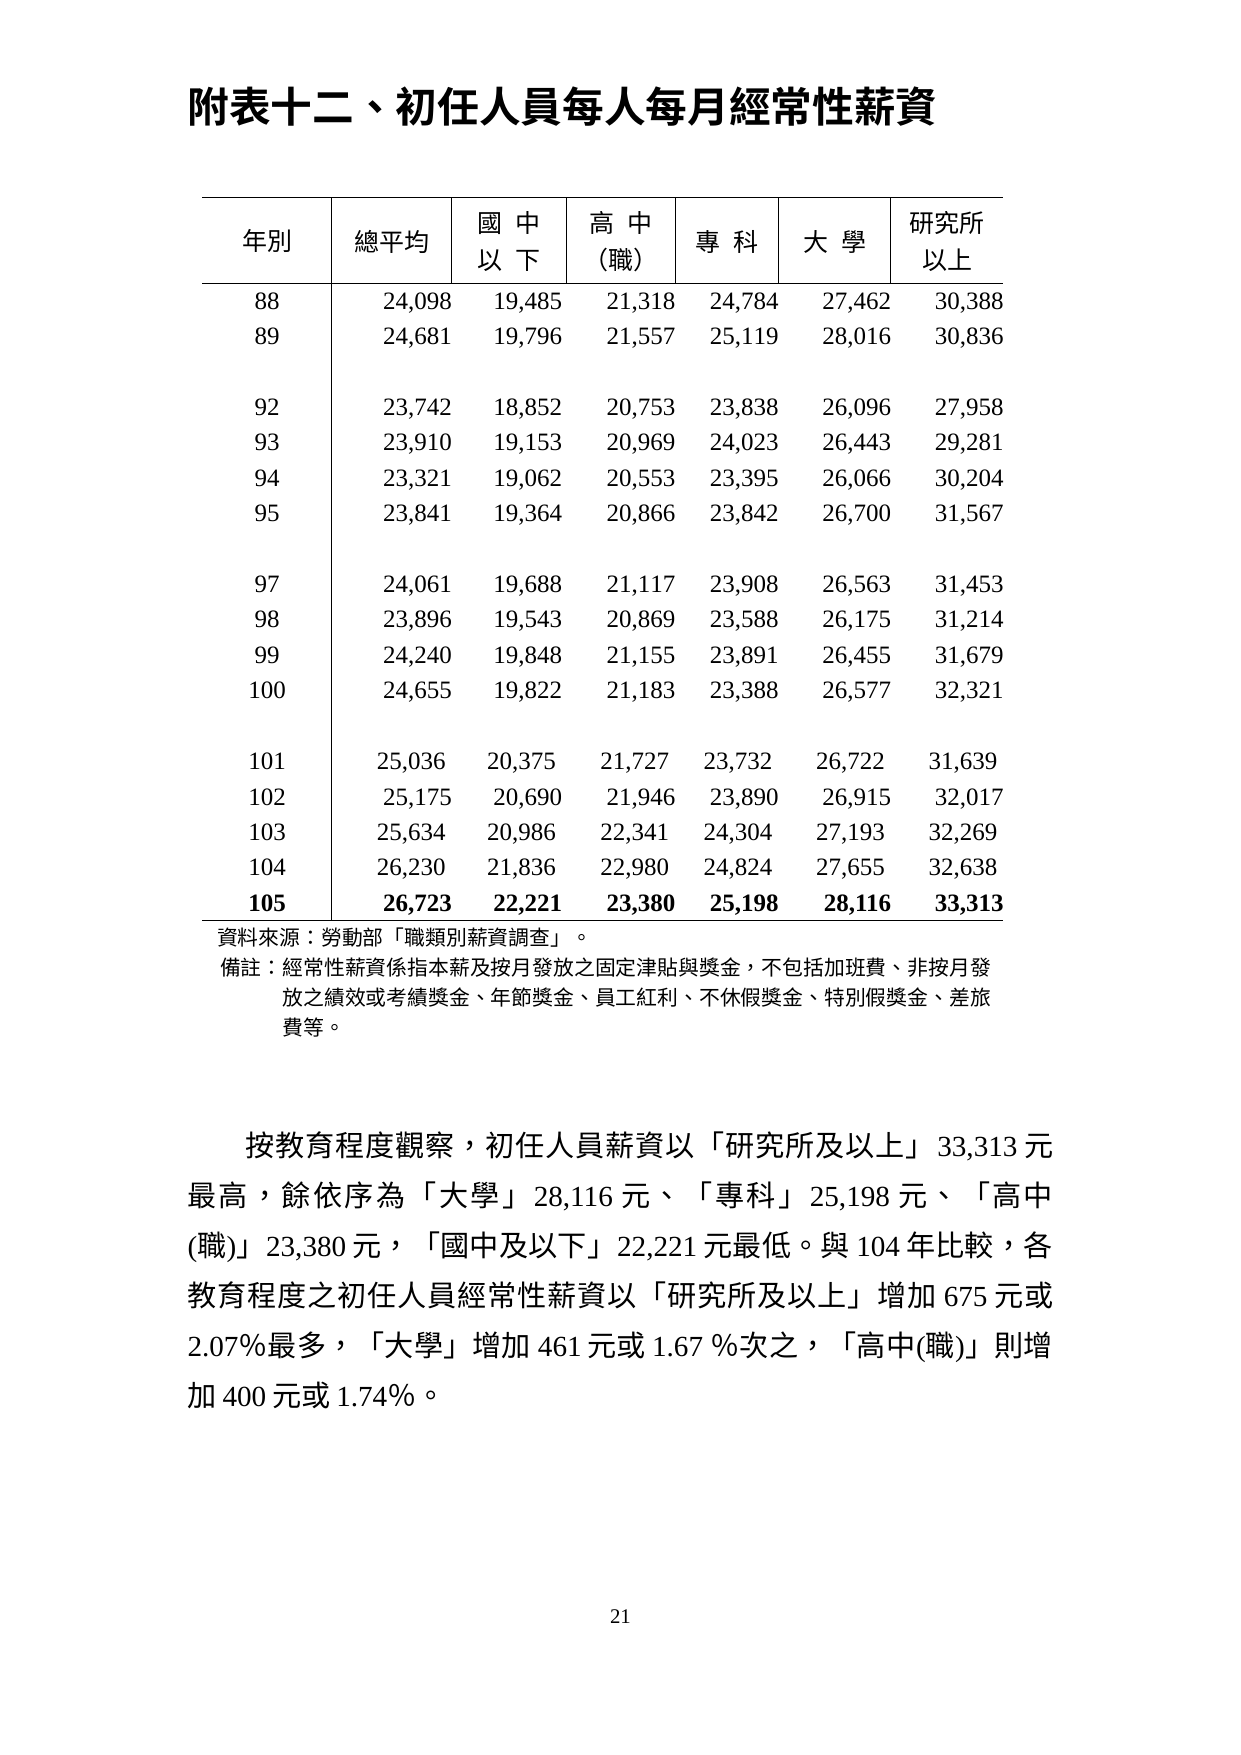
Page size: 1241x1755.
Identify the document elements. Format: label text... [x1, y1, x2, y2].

table_cell 23,395 [675, 460, 778, 495]
table_cell 30,836 [891, 318, 1003, 353]
table_cell 22,341 [562, 814, 675, 849]
table_cell [778, 530, 891, 566]
table_header 研究所 以上 [891, 198, 1003, 282]
table_cell 23,890 [675, 778, 778, 814]
table_cell 31,639 [891, 743, 1003, 778]
text 按教育程度觀察，初任人員薪資以「研究所及以上」33,313元最高，餘依序為「大學」28,116元、「專科」25,198元、「高中(職)」23,380元，「國中及以下」22,221元最低。與104年比較，各教育程度之初任人員經常性薪資以「研究所及以上」增加675元或2.07％最多，「大學」增加461元或1.67 ％次之，「高中(職)」則增加400元或1.74％。 [187, 1117, 1053, 1417]
table_header 高 中 （職） [567, 198, 675, 282]
table_cell 23,321 [332, 460, 452, 495]
table_cell 23,891 [675, 637, 778, 672]
table_cell 30,204 [891, 460, 1003, 495]
table_cell [202, 353, 331, 389]
table_cell [452, 708, 562, 743]
table_cell [332, 530, 452, 566]
table_cell [332, 708, 452, 743]
table_cell [778, 708, 891, 743]
table_cell 95 [202, 495, 331, 530]
table_cell 20,869 [562, 601, 675, 637]
table_cell 21,836 [452, 849, 562, 884]
table_cell 33,313 [891, 885, 1003, 920]
table_cell 97 [202, 566, 331, 601]
table_cell [202, 530, 331, 566]
table_cell 25,175 [332, 778, 452, 814]
table_cell 24,655 [332, 672, 452, 707]
text 備註：經常性薪資係指本薪及按月發放之固定津貼與獎金，不包括加班費、非按月發放之績效或考績獎金、年節獎金、員工紅利、不休假獎金、特別假獎金、差旅費等。 [220, 951, 1003, 1042]
table_cell 32,017 [891, 778, 1003, 814]
table_cell 26,723 [332, 885, 452, 920]
table_cell [891, 708, 1003, 743]
table_cell 24,824 [675, 849, 778, 884]
table_header 年別 [202, 198, 331, 282]
table_cell 32,321 [891, 672, 1003, 707]
table_cell [675, 708, 778, 743]
table_cell 99 [202, 637, 331, 672]
table_cell 104 [202, 849, 331, 884]
table_cell 23,732 [675, 743, 778, 778]
table_cell 31,567 [891, 495, 1003, 530]
table_cell 19,796 [452, 318, 562, 353]
table_cell 26,722 [778, 743, 891, 778]
table_cell 25,119 [675, 318, 778, 353]
table_header 國 中 以 下 [452, 198, 566, 282]
table_cell 94 [202, 460, 331, 495]
table_cell 18,852 [452, 389, 562, 424]
table_cell 23,380 [562, 885, 675, 920]
table_cell 20,866 [562, 495, 675, 530]
table_cell 101 [202, 743, 331, 778]
table_cell 31,453 [891, 566, 1003, 601]
table_cell 103 [202, 814, 331, 849]
table_cell [891, 353, 1003, 389]
table_cell [452, 530, 562, 566]
table_cell 26,096 [778, 389, 891, 424]
table_cell 22,980 [562, 849, 675, 884]
table_cell 26,066 [778, 460, 891, 495]
table_cell 31,679 [891, 637, 1003, 672]
table_cell 23,588 [675, 601, 778, 637]
table_cell 23,388 [675, 672, 778, 707]
table_cell 20,690 [452, 778, 562, 814]
table_cell 19,364 [452, 495, 562, 530]
table_cell 20,375 [452, 743, 562, 778]
table_cell 20,553 [562, 460, 675, 495]
table_cell 24,061 [332, 566, 452, 601]
text 附表十二、初任人員每人每月經常性薪資 [187, 89, 1053, 130]
table_cell [675, 353, 778, 389]
table_cell 25,634 [332, 814, 452, 849]
table_cell 26,443 [778, 424, 891, 459]
table_cell 26,700 [778, 495, 891, 530]
table_cell [778, 353, 891, 389]
table_cell [202, 708, 331, 743]
table_cell 23,908 [675, 566, 778, 601]
table_cell [332, 353, 452, 389]
table_cell 19,848 [452, 637, 562, 672]
table_cell 21,117 [562, 566, 675, 601]
table_cell 25,036 [332, 743, 452, 778]
table_cell [452, 353, 562, 389]
table_header 專 科 [676, 198, 778, 282]
table_cell 19,822 [452, 672, 562, 707]
table_cell 21,155 [562, 637, 675, 672]
table_cell 24,681 [332, 318, 452, 353]
table_cell 92 [202, 389, 331, 424]
table_cell 19,688 [452, 566, 562, 601]
table_cell 21,318 [562, 284, 675, 318]
table_cell 26,455 [778, 637, 891, 672]
table_cell 19,062 [452, 460, 562, 495]
table_cell 23,838 [675, 389, 778, 424]
table_cell 25,198 [675, 885, 778, 920]
table_cell 21,727 [562, 743, 675, 778]
table_cell 23,910 [332, 424, 452, 459]
table_cell [562, 530, 675, 566]
table_cell 102 [202, 778, 331, 814]
table_cell 21,557 [562, 318, 675, 353]
table_cell 23,842 [675, 495, 778, 530]
text 資料來源：勞動部「職類別薪資調查」。 [187, 921, 1053, 951]
table_cell 26,230 [332, 849, 452, 884]
table_cell 28,016 [778, 318, 891, 353]
table_cell 20,753 [562, 389, 675, 424]
table_cell 26,577 [778, 672, 891, 707]
table_cell 23,896 [332, 601, 452, 637]
table_cell 27,958 [891, 389, 1003, 424]
table_cell 24,098 [332, 284, 452, 318]
table_cell 24,304 [675, 814, 778, 849]
table_cell 93 [202, 424, 331, 459]
table_cell [562, 708, 675, 743]
table_cell 32,269 [891, 814, 1003, 849]
table_cell 20,969 [562, 424, 675, 459]
table_cell 28,116 [778, 885, 891, 920]
table_cell 20,986 [452, 814, 562, 849]
table_cell 27,462 [778, 284, 891, 318]
table_cell 29,281 [891, 424, 1003, 459]
table_cell 89 [202, 318, 331, 353]
table_cell 23,742 [332, 389, 452, 424]
table_cell 24,023 [675, 424, 778, 459]
table_cell 27,193 [778, 814, 891, 849]
table_cell 23,841 [332, 495, 452, 530]
table_cell 21,946 [562, 778, 675, 814]
table_cell 105 [202, 885, 331, 920]
table_cell 19,543 [452, 601, 562, 637]
table_cell 26,563 [778, 566, 891, 601]
table_cell 26,175 [778, 601, 891, 637]
table_cell [891, 530, 1003, 566]
table_cell 22,221 [452, 885, 562, 920]
table_cell 24,784 [675, 284, 778, 318]
table_cell 30,388 [891, 284, 1003, 318]
table_cell 24,240 [332, 637, 452, 672]
table_cell 21,183 [562, 672, 675, 707]
table_cell 26,915 [778, 778, 891, 814]
table_cell 88 [202, 284, 331, 318]
table_header 大 學 [779, 198, 890, 282]
table_cell 19,153 [452, 424, 562, 459]
table_cell 31,214 [891, 601, 1003, 637]
table_cell [562, 353, 675, 389]
table_cell 98 [202, 601, 331, 637]
table_cell 19,485 [452, 284, 562, 318]
table_cell 100 [202, 672, 331, 707]
table_cell 27,655 [778, 849, 891, 884]
table_cell [675, 530, 778, 566]
table_header 總平均 [332, 198, 451, 282]
table_cell 32,638 [891, 849, 1003, 884]
